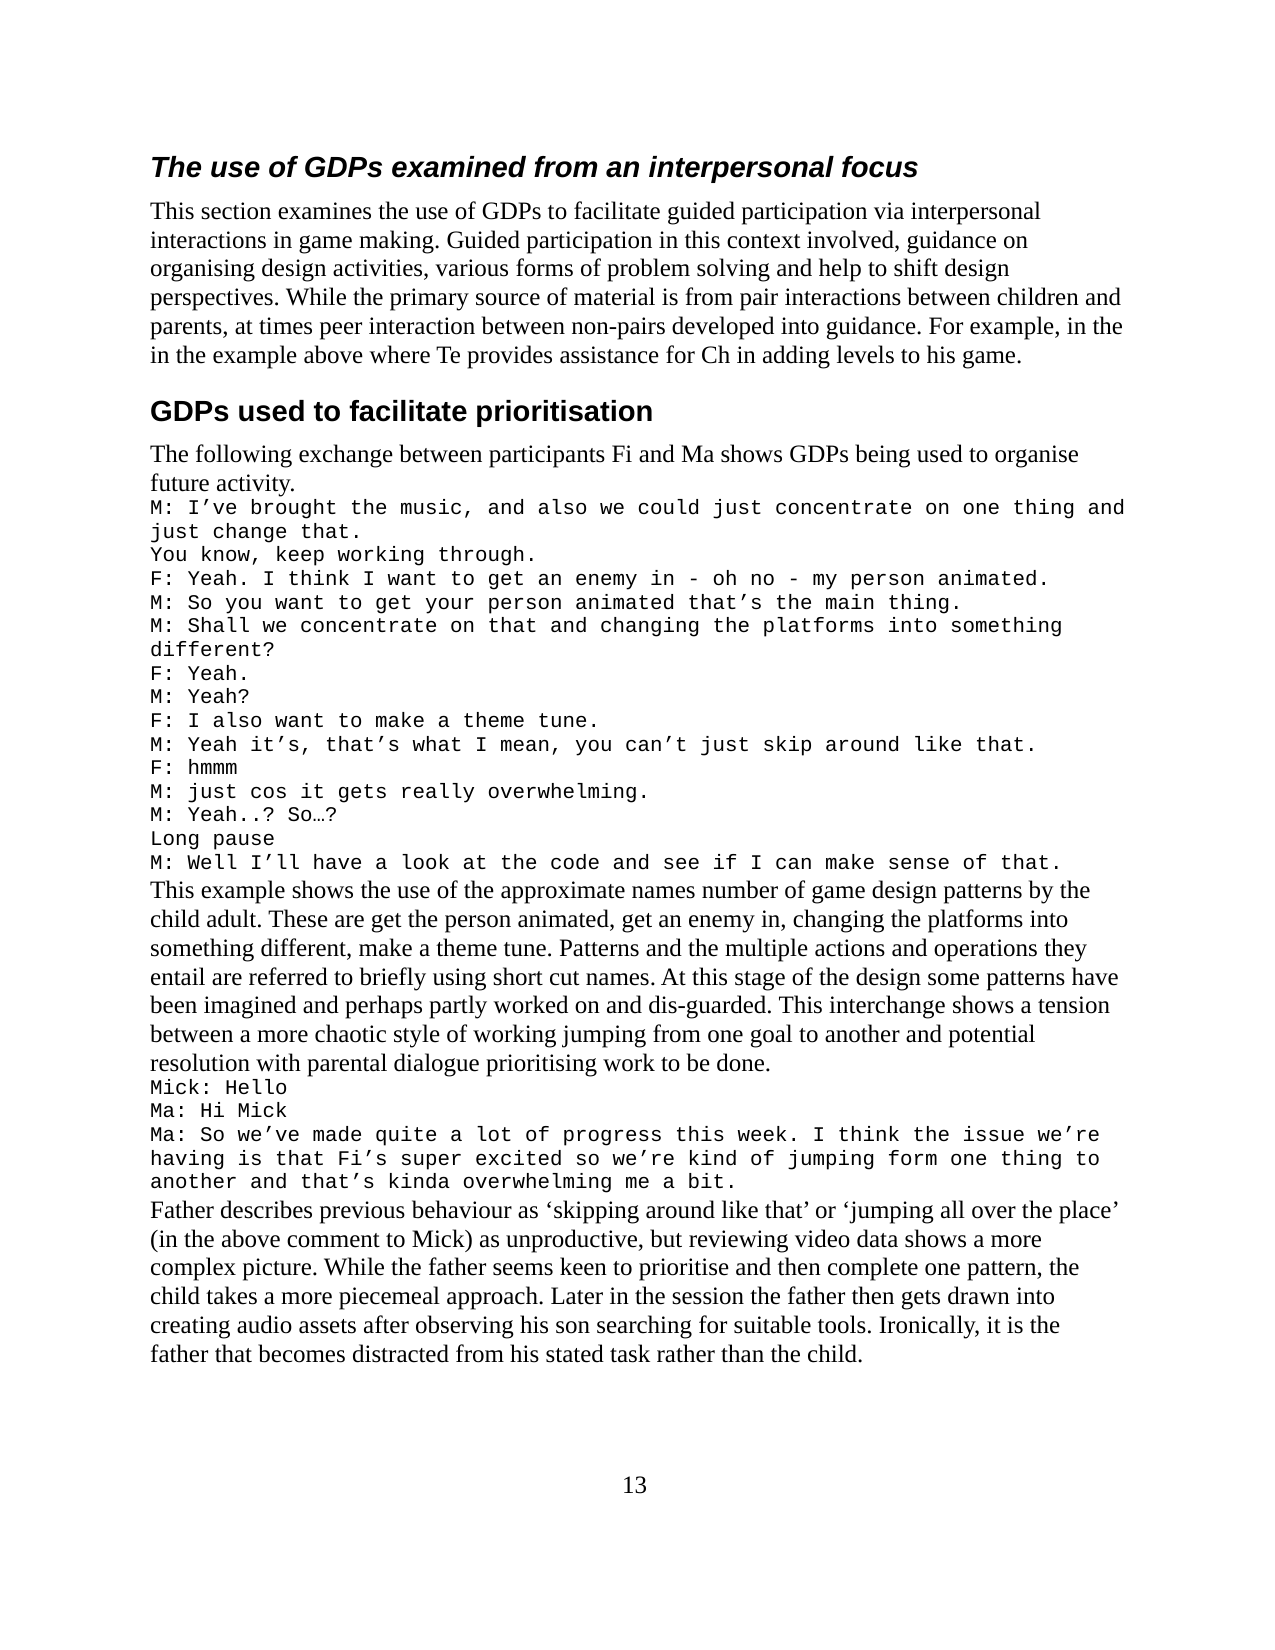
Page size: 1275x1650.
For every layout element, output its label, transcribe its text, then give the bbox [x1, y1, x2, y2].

text Ma: Hi Mick [150, 1100, 1125, 1124]
text M: Yeah..? So…? [150, 804, 1125, 828]
text M: Shall we concentrate on that and changing the platforms into something different? [150, 615, 1125, 663]
subtitle The use of GDPs examined from an interpersonal focus [150, 150, 1125, 183]
subtitle GDPs used to facilitate prioritisation [150, 393, 1125, 427]
text You know, keep working through. [150, 544, 1125, 568]
text M: Well I’ll have a look at the code and see if I can make sense of that. [150, 852, 1125, 875]
text F: Yeah. I think I want to get an enemy in - oh no - my person animated. [150, 568, 1125, 592]
text M: Yeah? [150, 686, 1125, 710]
text This example shows the use of the approximate names number of game design patterns by the child adult. These are get the person animated, get an enemy in, changing the platforms into something different, make a theme tune. Patterns and the multiple actions and operations they entail are referred to briefly using short cut names. At this stage of the design some patterns have been imagined and perhaps partly worked on and dis-guarded. This interchange shows a tension between a more chaotic style of working jumping from one goal to another and potential resolution with parental dialogue prioritising work to be done. [150, 875, 1125, 1077]
text The following exchange between participants Fi and Ma shows GDPs being used to organise future activity. [150, 439, 1125, 497]
text M: I’ve brought the music, and also we could just concentrate on one thing and just change that. [150, 497, 1125, 544]
text Father describes previous behaviour as ‘skipping around like that’ or ‘jumping all over the place’ (in the above comment to Mick) as unproductive, but reviewing video data shows a more complex picture. While the father seems keen to prioritise and then complete one pattern, the child takes a more piecemeal approach. Later in the session the father then gets drawn into creating audio assets after observing his son searching for suitable tools. Ironically, it is the father that becomes distracted from his stated task rather than the child. [150, 1195, 1125, 1367]
text This section examines the use of GDPs to facilitate guided participation via interpersonal interactions in game making. Guided participation in this context involved, guidance on organising design activities, various forms of problem solving and help to shift design perspectives. While the primary source of material is from pair interactions between children and parents, at times peer interaction between non-pairs developed into guidance. For example, in the in the example above where Te provides assistance for Ch in adding levels to his game. [150, 196, 1125, 368]
text Mick: Hello [150, 1077, 1125, 1100]
text M: Yeah it’s, that’s what I mean, you can’t just skip around like that. [150, 733, 1125, 757]
text M: So you want to get your person animated that’s the main thing. [150, 592, 1125, 615]
text Long pause [150, 828, 1125, 852]
text F: I also want to make a theme tune. [150, 710, 1125, 733]
text M: just cos it gets really overwhelming. [150, 781, 1125, 804]
text Ma: So we’ve made quite a lot of progress this week. I think the issue we’re having is that Fi’s super excited so we’re kind of jumping form one thing to another and that’s kinda overwhelming me a bit. [150, 1124, 1125, 1195]
text F: Yeah. [150, 663, 1125, 686]
text F: hmmm [150, 757, 1125, 781]
